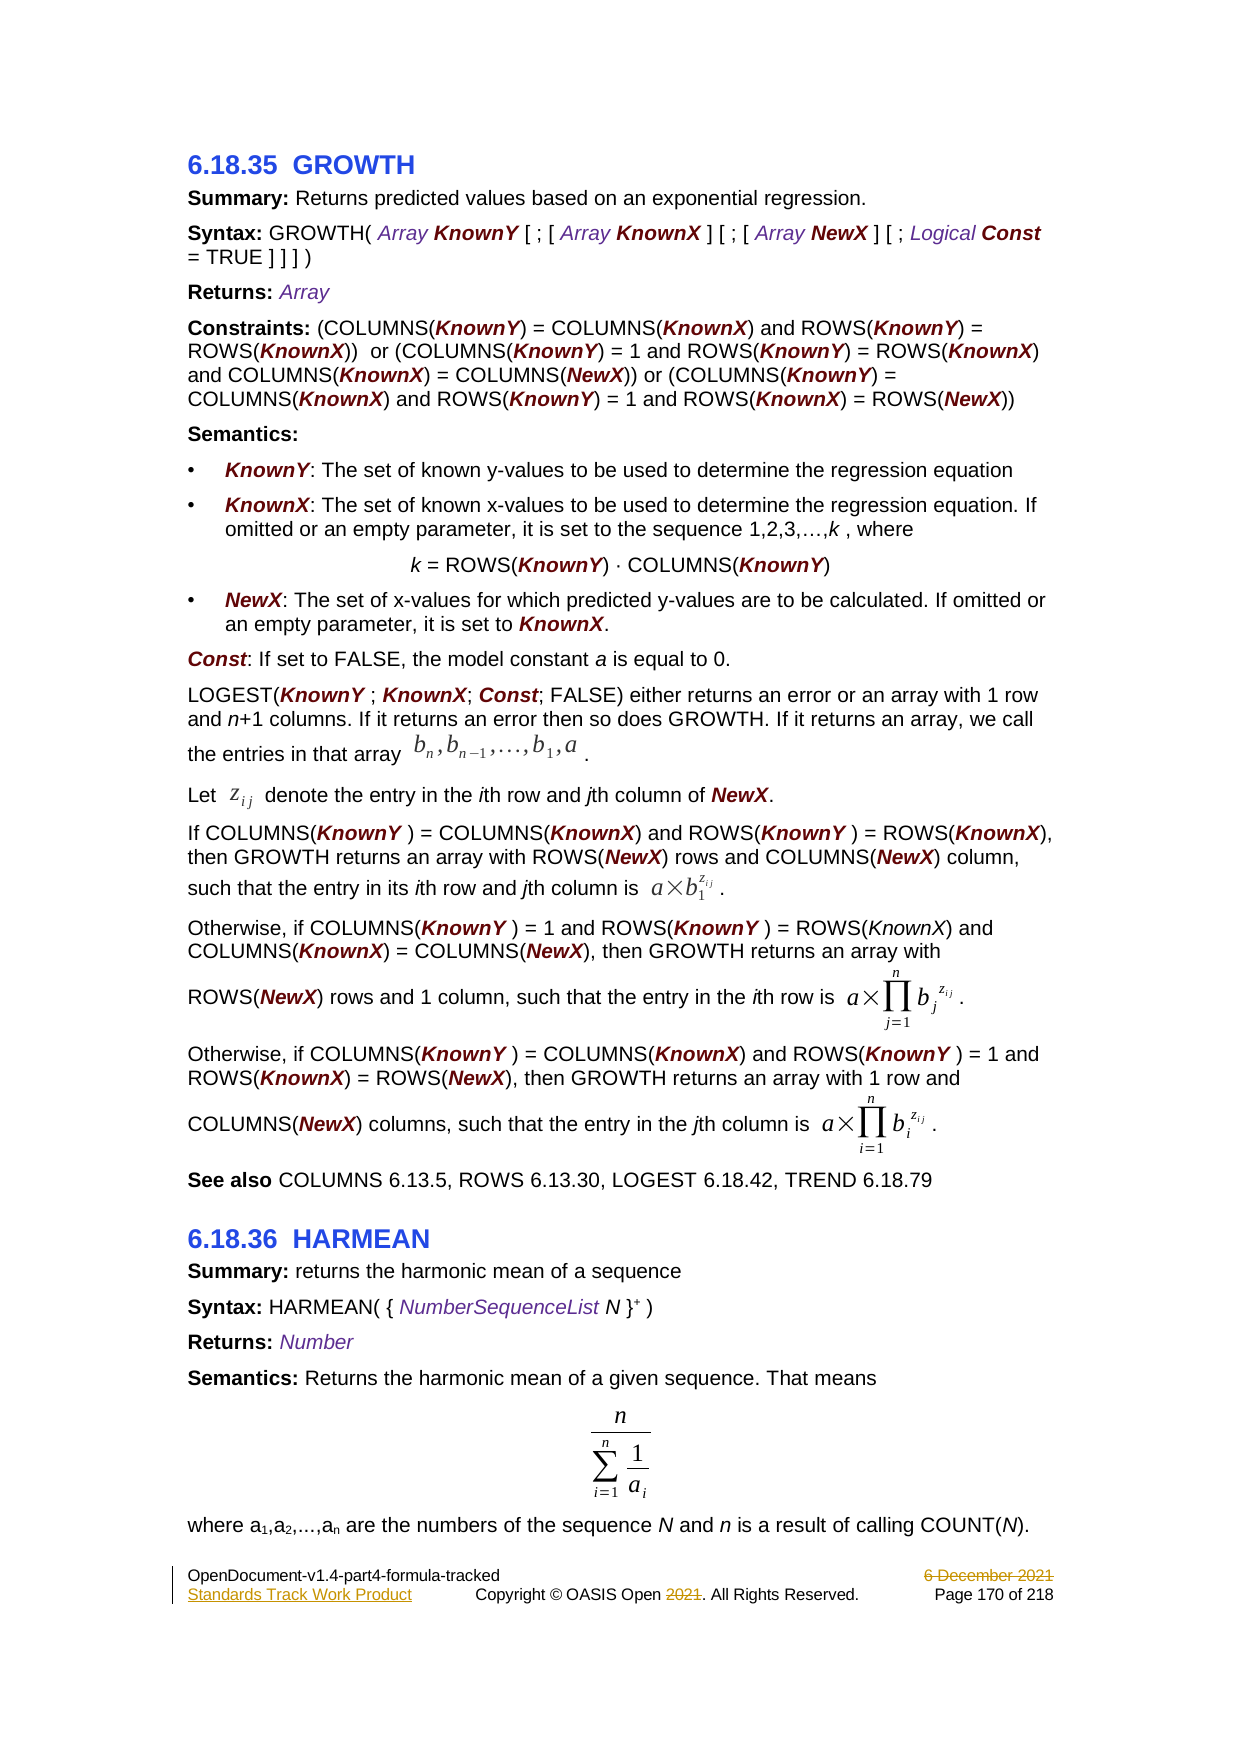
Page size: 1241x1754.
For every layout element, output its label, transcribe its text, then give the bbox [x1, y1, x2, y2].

text Syntax: GROWTH( Array KnownY [ ; [ Array KnownX ] [ ; [ Array NewX ] [ ; Logical Const = TRUE ] ] ] ) [187, 222, 1053, 269]
text If COLUMNS(KnownY ) = COLUMNS(KnownX) and ROWS(KnownY ) = ROWS(KnownX), then GROWTH returns an array with ROWS(NewX) rows and COLUMNS(NewX) column, such that the entry in its ith row and jth column is . [187, 822, 1053, 904]
text Returns: Number [187, 1331, 1053, 1354]
text Let denote the entry in the ith row and jth column of NewX. [187, 778, 1053, 810]
text Constraints: (COLUMNS(KnownY) = COLUMNS(KnownX) and ROWS(KnownY) = ROWS(KnownX)) or (COLUMNS(KnownY) = 1 and ROWS(KnownY) = ROWS(KnownX) and COLUMNS(KnownX) = COLUMNS(NewX)) or (COLUMNS(KnownY) = COLUMNS(KnownX) and ROWS(KnownY) = 1 and ROWS(KnownX) = ROWS(NewX)) [187, 316, 1053, 411]
text Syntax: HARMEAN( { NumberSequenceList N }+ ) [187, 1295, 1053, 1319]
subtitle HARMEAN [187, 1223, 1053, 1253]
text Summary: Returns predicted values based on an exponential regression. [187, 186, 1053, 209]
text LOGEST(KnownY ; KnownX; Const; FALSE) either returns an error or an array with 1 row and n+1 columns. If it returns an error then so does GROWTH. If it returns an array, we call the entries in that array . [187, 683, 1053, 766]
text Summary: returns the harmonic mean of a sequence [187, 1259, 1053, 1283]
text Otherwise, if COLUMNS(KnownY ) = 1 and ROWS(KnownY ) = ROWS(KnownX) and COLUMNS(KnownX) = COLUMNS(NewX), then GROWTH returns an array with ROWS(NewX) rows and 1 column, such that the entry in the ith row is . [187, 916, 1053, 1031]
text Semantics: [187, 423, 1053, 446]
list KnownX: The set of known x-values to be used to determine the regression equation. If omitted or an empty parameter, it is set to the sequence 1,2,3,…,k , where [187, 494, 1053, 541]
text Otherwise, if COLUMNS(KnownY ) = COLUMNS(KnownX) and ROWS(KnownY ) = 1 and ROWS(KnownX) = ROWS(NewX), then GROWTH returns an array with 1 row and COLUMNS(NewX) columns, such that the entry in the jth column is . [187, 1043, 1053, 1157]
subtitle GROWTH [187, 150, 1053, 180]
text where a1,a2,...,an are the numbers of the sequence N and n is a result of calling COUNT(N). [187, 1514, 1053, 1537]
text Returns: Array [187, 281, 1053, 304]
text Const: If set to FALSE, the model constant a is equal to 0. [187, 648, 1053, 671]
text See also COLUMNS 6.13.5, ROWS 6.13.30, LOGEST 6.18.42, TREND 6.18.79 [187, 1169, 1053, 1192]
text k = ROWS(KnownY) ∙ COLUMNS(KnownY) [187, 553, 1053, 577]
list NewX: The set of x-values for which predicted y-values are to be calculated. If omitted or an empty parameter, it is set to KnownX. [187, 589, 1053, 636]
list KnownY: The set of known y-values to be used to determine the regression equation [187, 458, 1053, 482]
text Semantics: Returns the harmonic mean of a given sequence. That means [187, 1366, 1053, 1390]
